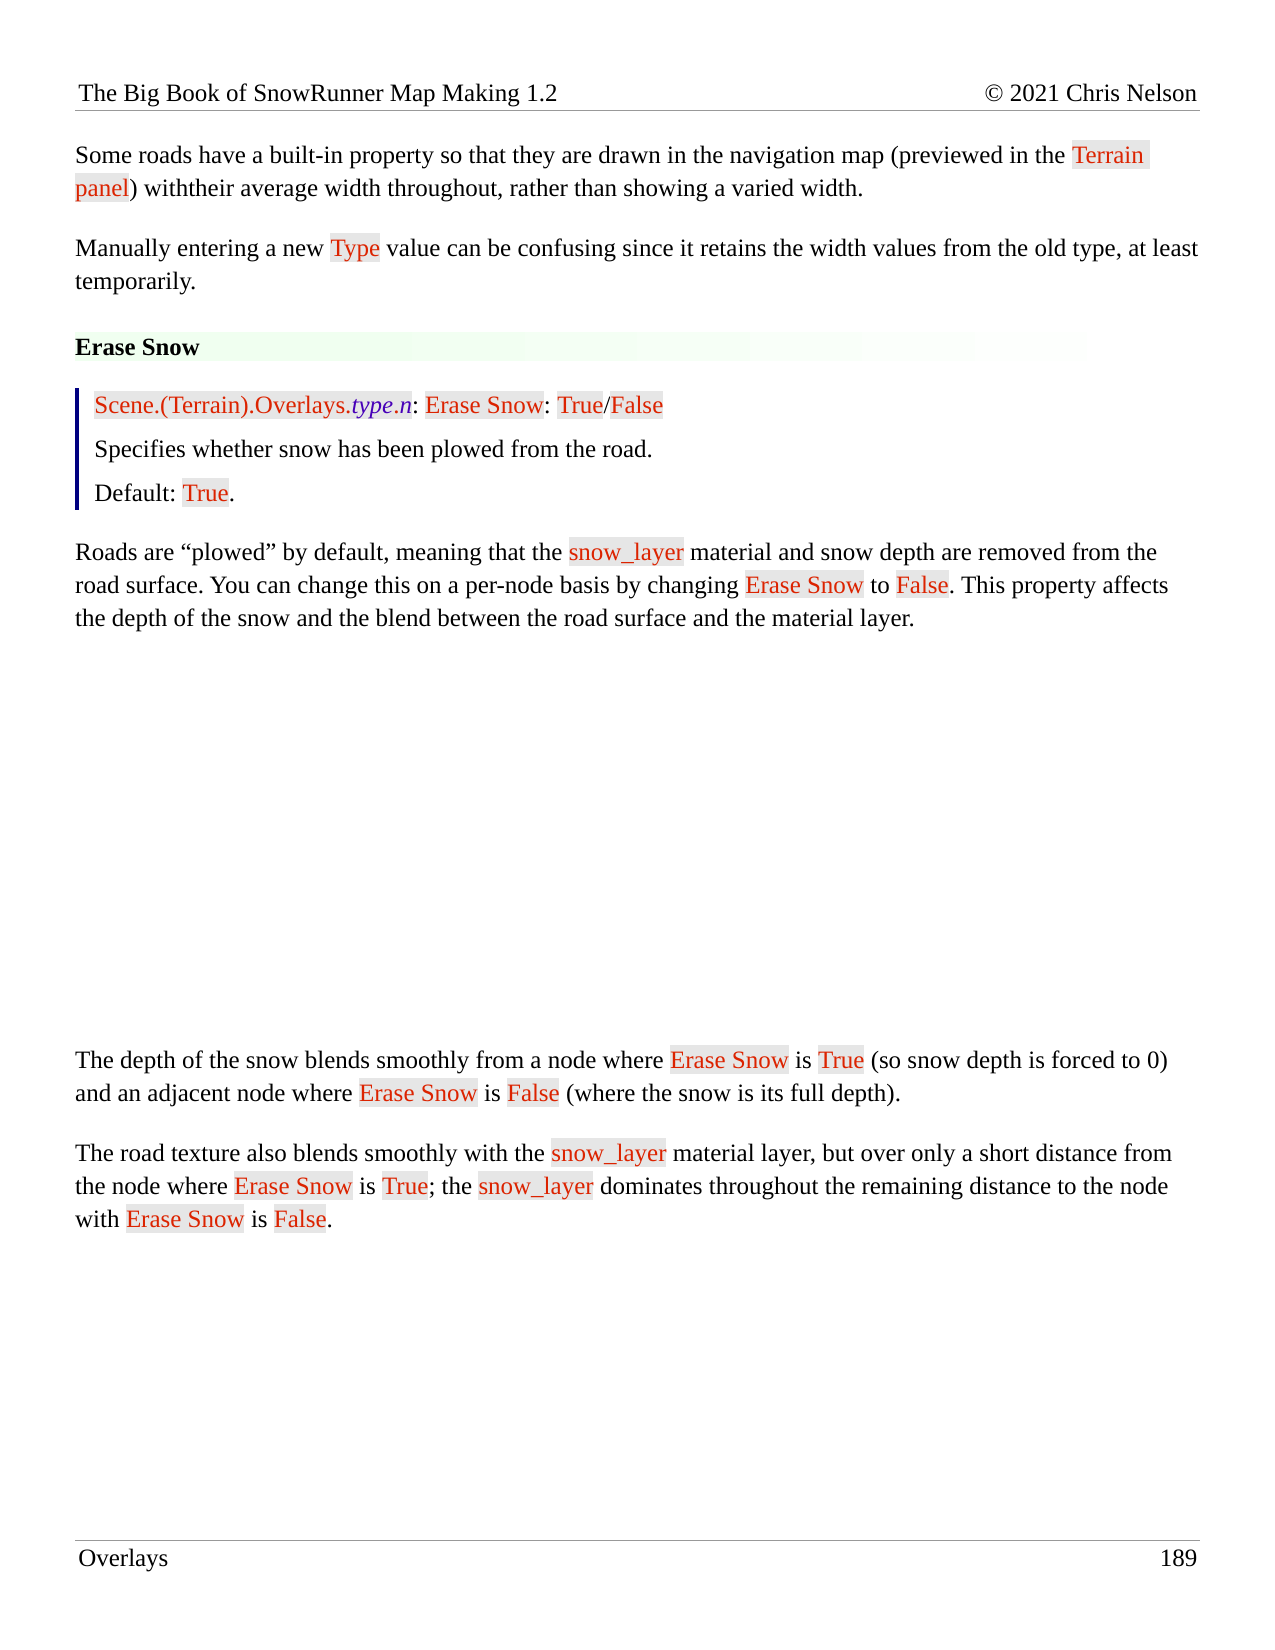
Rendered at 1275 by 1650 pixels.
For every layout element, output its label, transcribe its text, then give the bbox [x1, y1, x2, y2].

text The depth of the snow blends smoothly from a node where Erase Snow is True (so snow depth is forced to 0) and an adjacent node where Erase Snow is False (where the snow is its full depth). [75, 1045, 1200, 1107]
text Specifies whether snow has been plowed from the road. [79, 431, 1200, 463]
subtitle Erase Snow [75, 332, 1200, 361]
text Default: True. [79, 475, 1200, 510]
text The road texture also blends smoothly with the snow_layer material layer, but over only a short distance from the node where Erase Snow is True; the snow_layer dominates throughout the remaining distance to the node with Erase Snow is False. [75, 1138, 1200, 1233]
text Scene.(Terrain).Overlays.type.n: Erase Snow: True/False [75, 387, 1200, 419]
text Manually entering a new Type value can be confusing since it retains the width values from the old type, at least temporarily. [75, 233, 1200, 295]
text Roads are “plowed” by default, meaning that the snow_layer material and snow depth are removed from the road surface. You can change this on a per-node basis by changing Erase Snow to False. This property affects the depth of the snow and the blend between the road surface and the material layer. [75, 537, 1200, 632]
text Some roads have a built-in property so that they are drawn in the navigation map (previewed in the Terrain panel) withtheir average width throughout, rather than showing a varied width. [75, 140, 1200, 202]
